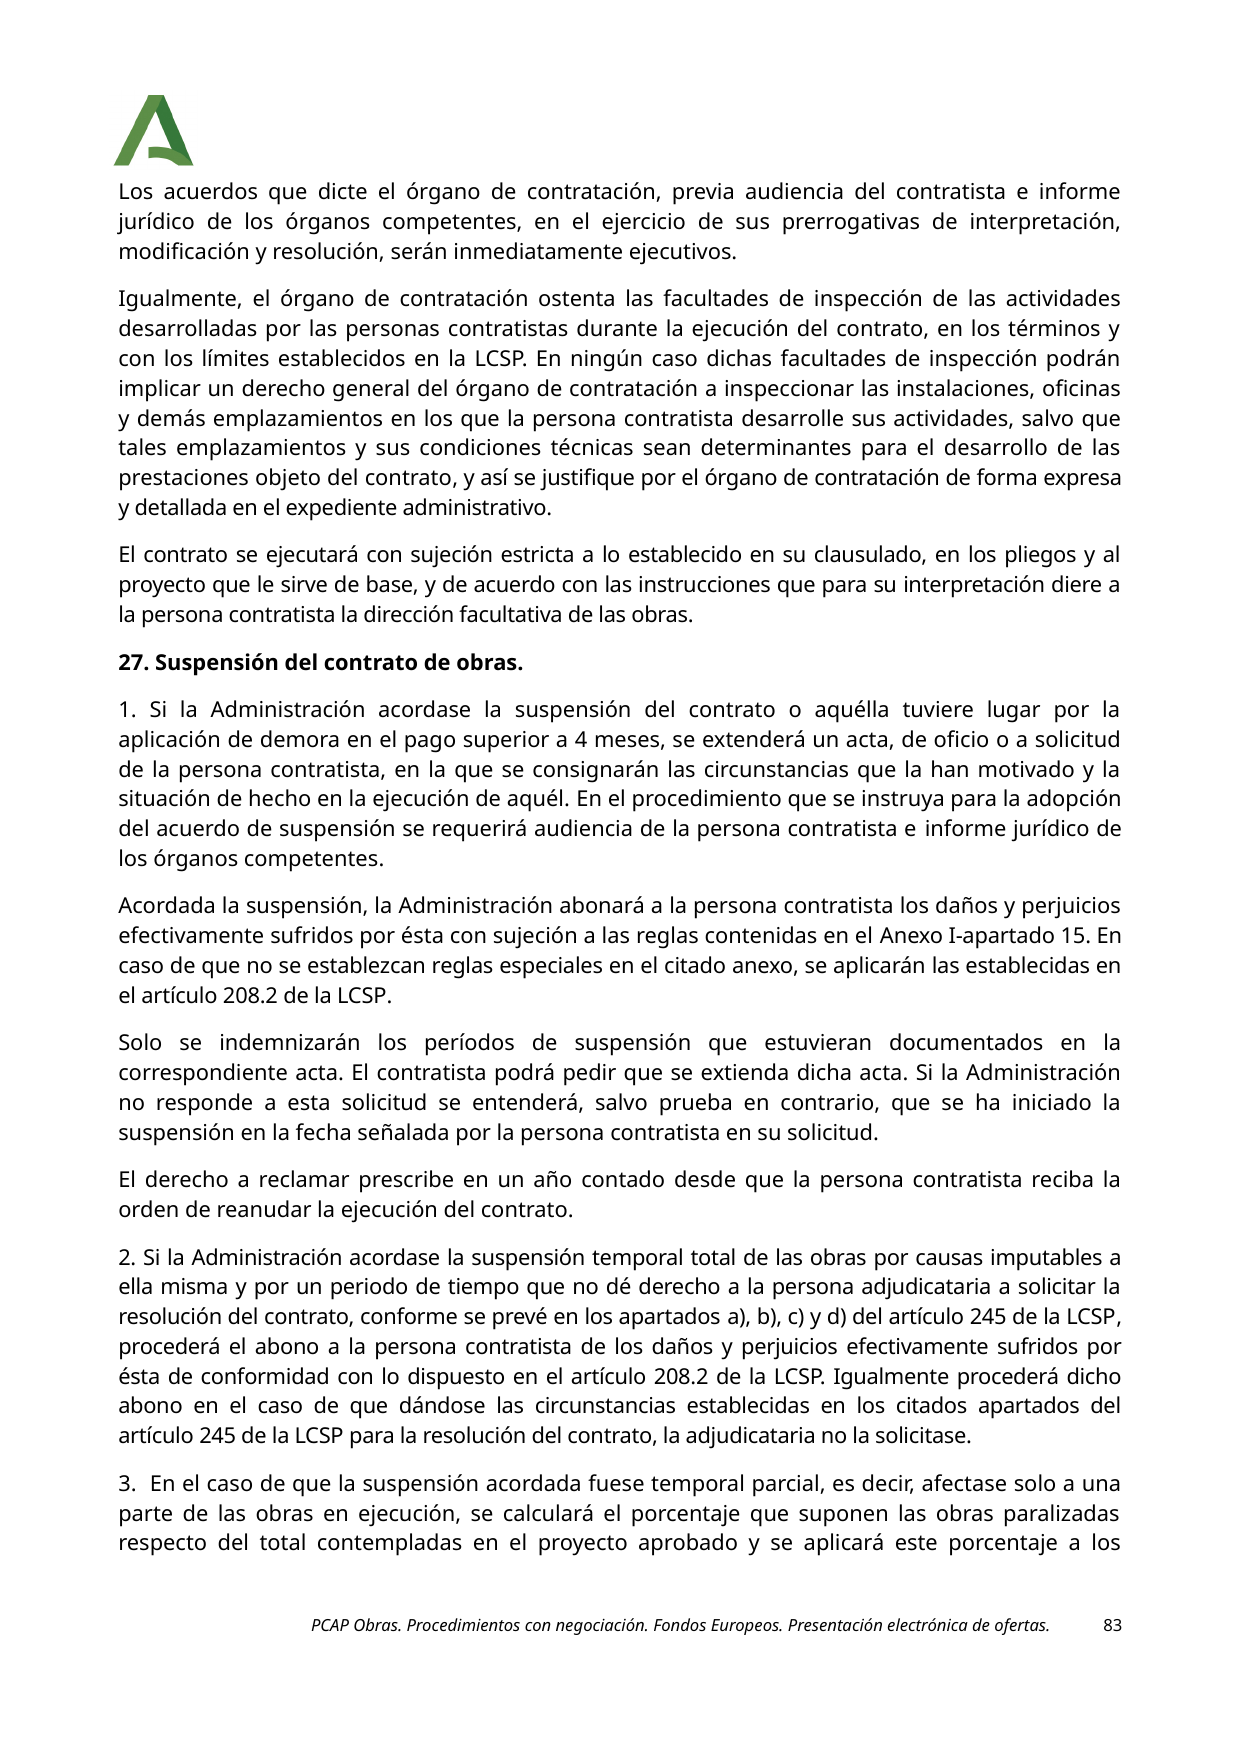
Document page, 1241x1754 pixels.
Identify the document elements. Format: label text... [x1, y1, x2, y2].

text Solo se indemnizarán los períodos de suspensión que estuvieran documentados en la correspondiente acta. El contratista podrá pedir que se extienda dicha acta. Si la Administración no responde a esta solicitud se entenderá, salvo prueba en contrario, que se ha iniciado la suspensión en la fecha señalada por la persona contratista en su solicitud. [118, 1027, 1122, 1147]
text Los acuerdos que dicte el órgano de contratación, previa audiencia del contratista e informe jurídico de los órganos competentes, en el ejercicio de sus prerrogativas de interpretación, modificación y resolución, serán inmediatamente ejecutivos. [118, 176, 1122, 266]
text El derecho a reclamar prescribe en un año contado desde que la persona contratista reciba la orden de reanudar la ejecución del contrato. [118, 1164, 1122, 1224]
text Acordada la suspensión, la Administración abonará a la persona contratista los daños y perjuicios efectivamente sufridos por ésta con sujeción a las reglas contenidas en el Anexo I-apartado 15. En caso de que no se establezcan reglas especiales en el citado anexo, se aplicarán las establecidas en el artículo 208.2 de la LCSP. [118, 891, 1122, 1010]
text Igualmente, el órgano de contratación ostenta las facultades de inspección de las actividades desarrolladas por las personas contratistas durante la ejecución del contrato, en los términos y con los límites establecidos en la LCSP. En ningún caso dichas facultades de inspección podrán implicar un derecho general del órgano de contratación a inspeccionar las instalaciones, oficinas y demás emplazamientos en los que la persona contratista desarrolle sus actividades, salvo que tales emplazamientos y sus condiciones técnicas sean determinantes para el desarrollo de las prestaciones objeto del contrato, y así se justifique por el órgano de contratación de forma expresa y detallada en el expediente administrativo. [118, 283, 1122, 522]
subtitle 27. Suspensión del contrato de obras. [118, 647, 1122, 676]
text 2. Si la Administración acordase la suspensión temporal total de las obras por causas imputables a ella misma y por un periodo de tiempo que no dé derecho a la persona adjudicataria a solicitar la resolución del contrato, conforme se prevé en los apartados a), b), c) y d) del artículo 245 de la LCSP, procederá el abono a la persona contratista de los daños y perjuicios efectivamente sufridos por ésta de conformidad con lo dispuesto en el artículo 208.2 de la LCSP. Igualmente procederá dicho abono en el caso de que dándose las circunstancias establecidas en los citados apartados del artículo 245 de la LCSP para la resolución del contrato, la adjudicataria no la solicitase. [118, 1242, 1122, 1450]
text 3. En el caso de que la suspensión acordada fuese temporal parcial, es decir, afectase solo a una parte de las obras en ejecución, se calculará el porcentaje que suponen las obras paralizadas respecto del total contempladas en el proyecto aprobado y se aplicará este porcentaje a los [118, 1468, 1122, 1557]
picture [109, 90, 198, 170]
text 1. Si la Administración acordase la suspensión del contrato o aquélla tuviere lugar por la aplicación de demora en el pago superior a 4 meses, se extenderá un acta, de oficio o a solicitud de la persona contratista, en la que se consignarán las circunstancias que la han motivado y la situación de hecho en la ejecución de aquél. En el procedimiento que se instruya para la adopción del acuerdo de suspensión se requerirá audiencia de la persona contratista e informe jurídico de los órganos competentes. [118, 694, 1122, 873]
text El contrato se ejecutará con sujeción estricta a lo establecido en su clausulado, en los pliegos y al proyecto que le sirve de base, y de acuerdo con las instrucciones que para su interpretación diere a la persona contratista la dirección facultativa de las obras. [118, 539, 1122, 629]
